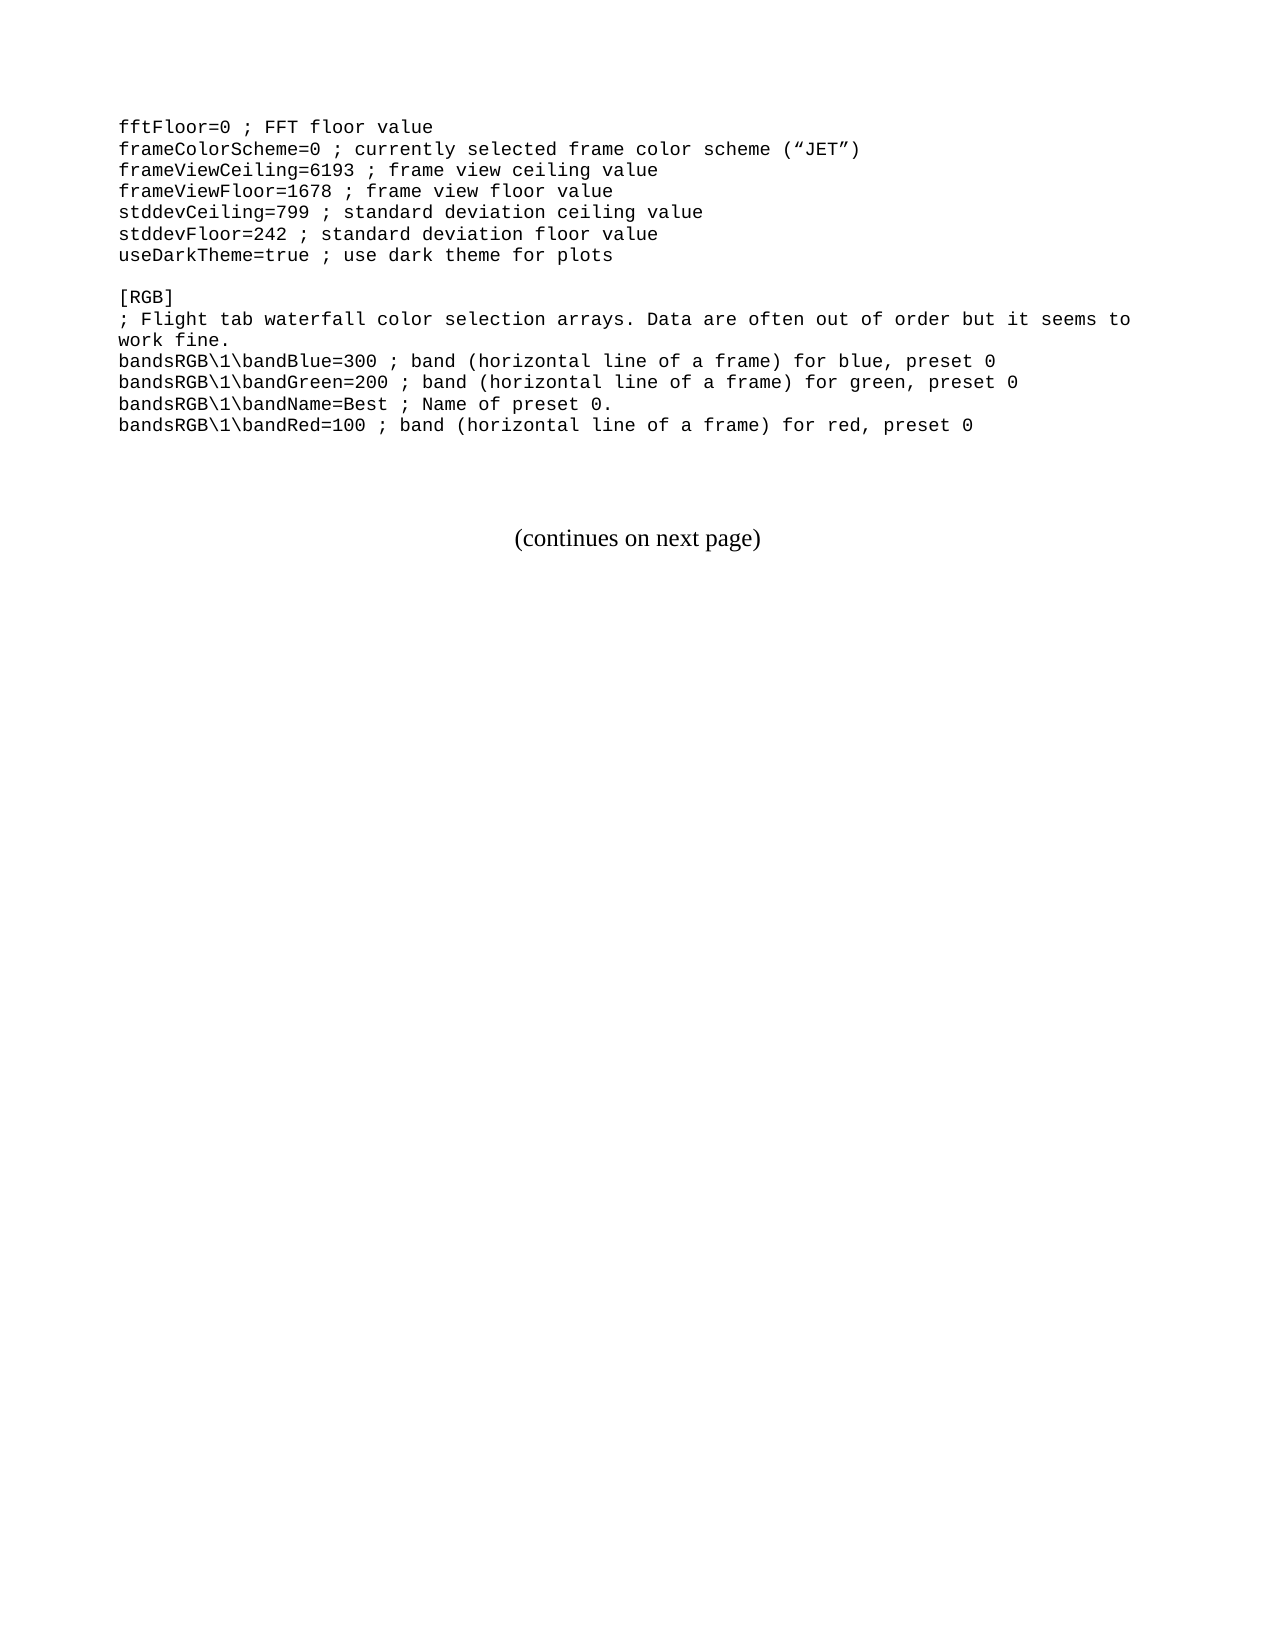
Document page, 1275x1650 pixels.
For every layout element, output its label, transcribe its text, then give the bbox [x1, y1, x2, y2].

text frameViewCeiling=6193 ; frame view ceiling value [118, 161, 1157, 182]
text ; Flight tab waterfall color selection arrays. Data are often out of order but it seems to work fine. [118, 309, 1157, 352]
text [RGB] [118, 288, 1157, 309]
text bandsRGB\1\bandBlue=300 ; band (horizontal line of a frame) for blue, preset 0 [118, 352, 1157, 373]
text bandsRGB\1\bandName=Best ; Name of preset 0. [118, 394, 1157, 416]
text (continues on next page) [118, 523, 1157, 552]
text useDarkTheme=true ; use dark theme for plots [118, 246, 1157, 267]
text stddevFloor=242 ; standard deviation floor value [118, 224, 1157, 246]
text stddevCeiling=799 ; standard deviation ceiling value [118, 203, 1157, 224]
text frameColorScheme=0 ; currently selected frame color scheme (“JET”) [118, 139, 1157, 161]
text fftFloor=0 ; FFT floor value [118, 118, 1157, 139]
text bandsRGB\1\bandGreen=200 ; band (horizontal line of a frame) for green, preset 0 [118, 373, 1157, 394]
text frameViewFloor=1678 ; frame view floor value [118, 182, 1157, 203]
text bandsRGB\1\bandRed=100 ; band (horizontal line of a frame) for red, preset 0 [118, 416, 1157, 437]
